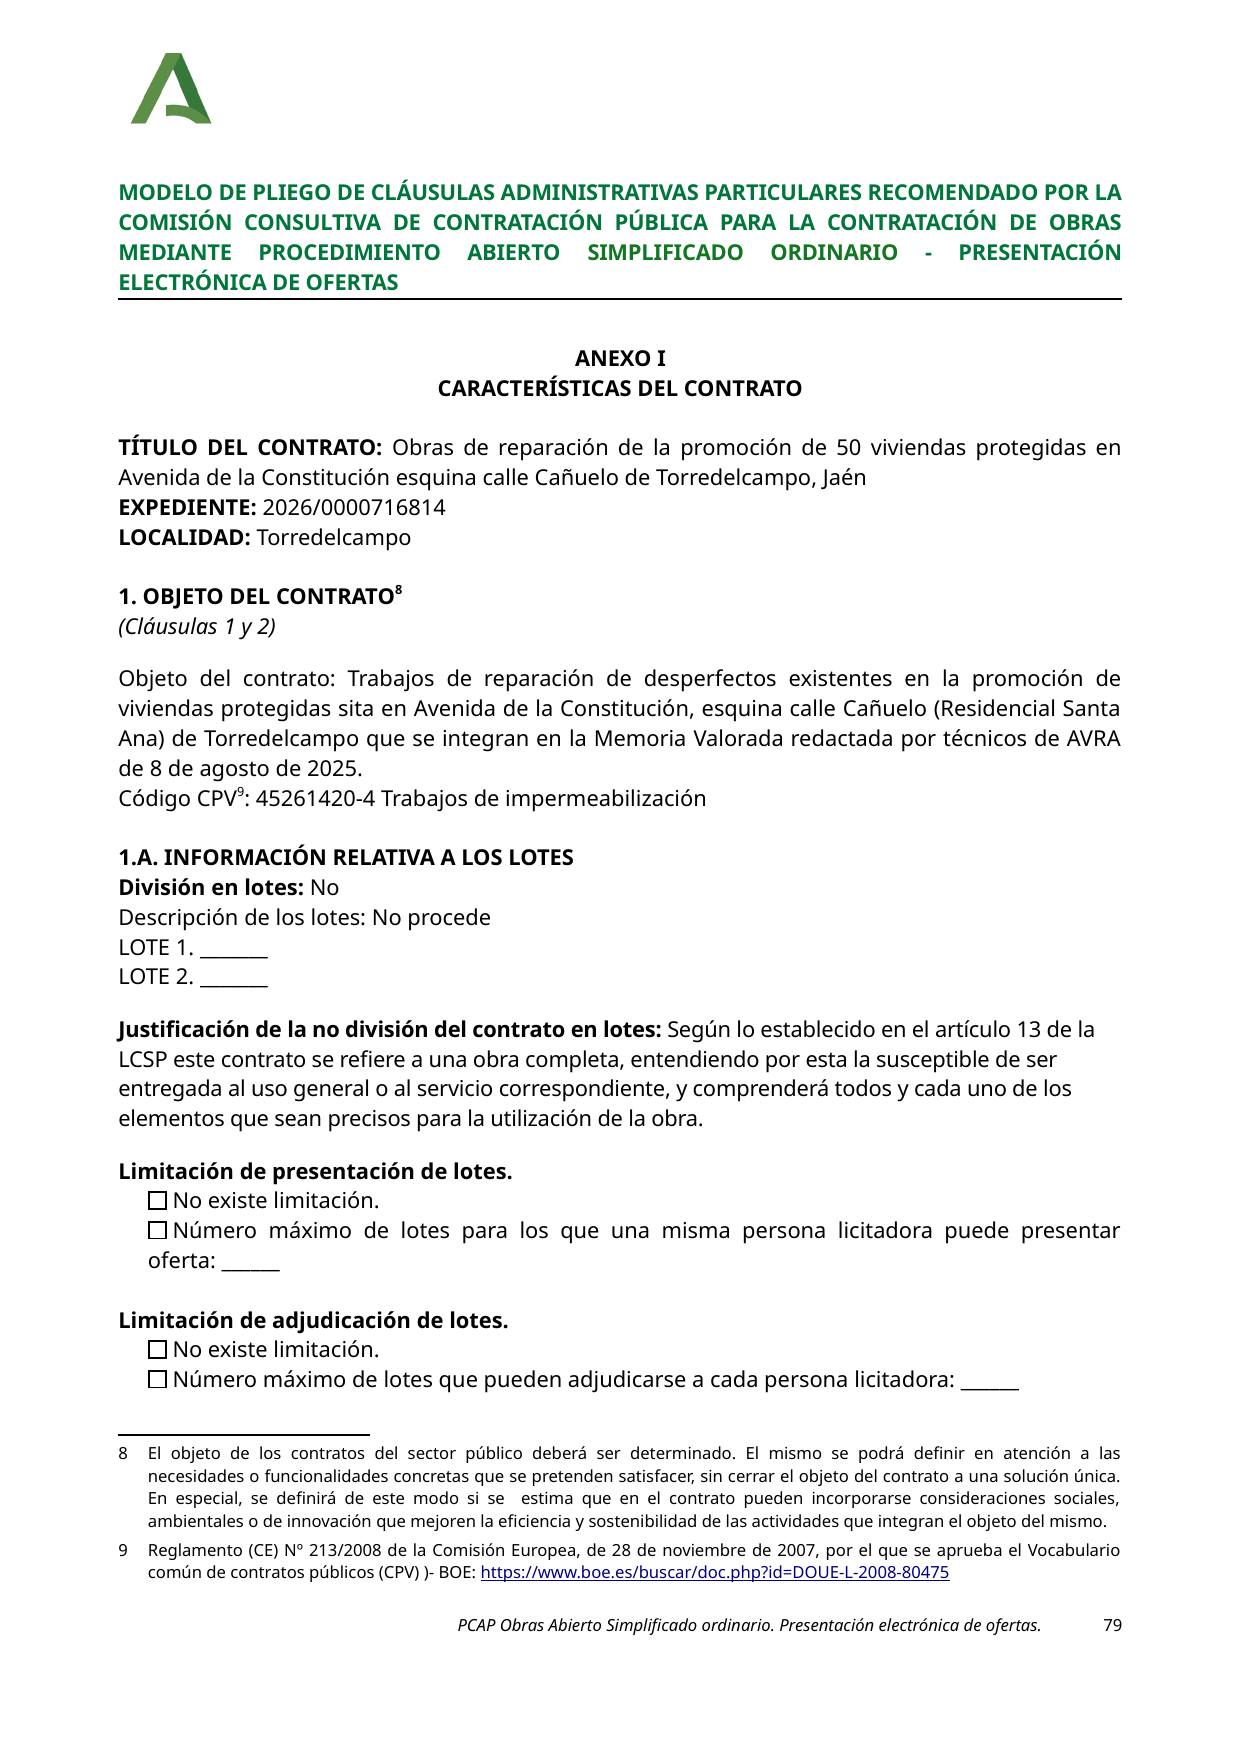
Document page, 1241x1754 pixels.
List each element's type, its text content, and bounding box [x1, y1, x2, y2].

text Justificación de la no división del contrato en lotes: Según lo establecido en el artículo 13 de la LCSP este contrato se refiere a una obra completa, entendiendo por esta la susceptible de ser entregada al uso general o al servicio correspondiente, y comprenderá todos y cada uno de los elementos que sean precisos para la utilización de la obra. [118, 1014, 1122, 1133]
text No existe limitación. [148, 1185, 1122, 1215]
text Descripción de los lotes: No procede [118, 902, 1122, 931]
text Reglamento (CE) Nº 213/2008 de la Comisión Europea, de 28 de noviembre de 2007, por el que se aprueba el Vocabulario común de contratos públicos (CPV) )- BOE: https://www.boe.es/buscar/doc.php?id=DOUE-L-2008-80475 [118, 1538, 1122, 1584]
text División en lotes: No [118, 872, 1122, 902]
text CARACTERÍSTICAS DEL CONTRATO [118, 372, 1122, 402]
text MODELO DE PLIEGO DE CLÁUSULAS ADMINISTRATIVAS PARTICULARES RECOMENDADO POR LA COMISIÓN CONSULTIVA DE CONTRATACIÓN PÚBLICA PARA LA CONTRATACIÓN DE OBRAS MEDIANTE PROCEDIMIENTO ABIERTO SIMPLIFICADO ORDINARIO - PRESENTACIÓN ELECTRÓNICA DE OFERTAS [118, 177, 1122, 298]
text No existe limitación. [148, 1334, 1122, 1364]
text 1. OBJETO DEL CONTRATO [118, 581, 1122, 611]
text EXPEDIENTE: 2026/0000716814 [118, 492, 1122, 521]
text Limitación de presentación de lotes. [118, 1156, 1122, 1185]
text Limitación de adjudicación de lotes. [118, 1304, 1122, 1334]
text 1.A. INFORMACIÓN RELATIVA A LOS LOTES [118, 842, 1122, 872]
text TÍTULO DEL CONTRATO: Obras de reparación de la promoción de 50 viviendas protegidas en Avenida de la Constitución esquina calle Cañuelo de Torredelcampo, Jaén [118, 432, 1122, 492]
text LOTE 2. _______ [118, 961, 1122, 991]
text Objeto del contrato: Trabajos de reparación de desperfectos existentes en la promoción de viviendas protegidas sita en Avenida de la Constitución, esquina calle Cañuelo (Residencial Santa Ana) de Torredelcampo que se integran en la Memoria Valorada redactada por técnicos de AVRA de 8 de agosto de 2025. [118, 663, 1122, 782]
text Número máximo de lotes que pueden adjudicarse a cada persona licitadora: ______ [148, 1364, 1122, 1394]
text (Cláusulas 1 y 2) [118, 611, 1122, 641]
picture [127, 48, 216, 128]
text Código CPV: 45261420-4 Trabajos de impermeabilización [118, 782, 1122, 812]
text LOTE 1. _______ [118, 931, 1122, 961]
text ANEXO I [118, 343, 1122, 372]
text El objeto de los contratos del sector público deberá ser determinado. El mismo se podrá definir en atención a las necesidades o funcionalidades concretas que se pretenden satisfacer, sin cerrar el objeto del contrato a una solución única. En especial, se definirá de este modo si se estima que en el contrato pueden incorporarse consideraciones sociales, ambientales o de innovación que mejoren la eficiencia y sostenibilidad de las actividades que integran el objeto del mismo. [118, 1441, 1122, 1532]
text Número máximo de lotes para los que una misma persona licitadora puede presentar oferta: ______ [148, 1215, 1122, 1275]
text LOCALIDAD: Torredelcampo [118, 521, 1122, 551]
